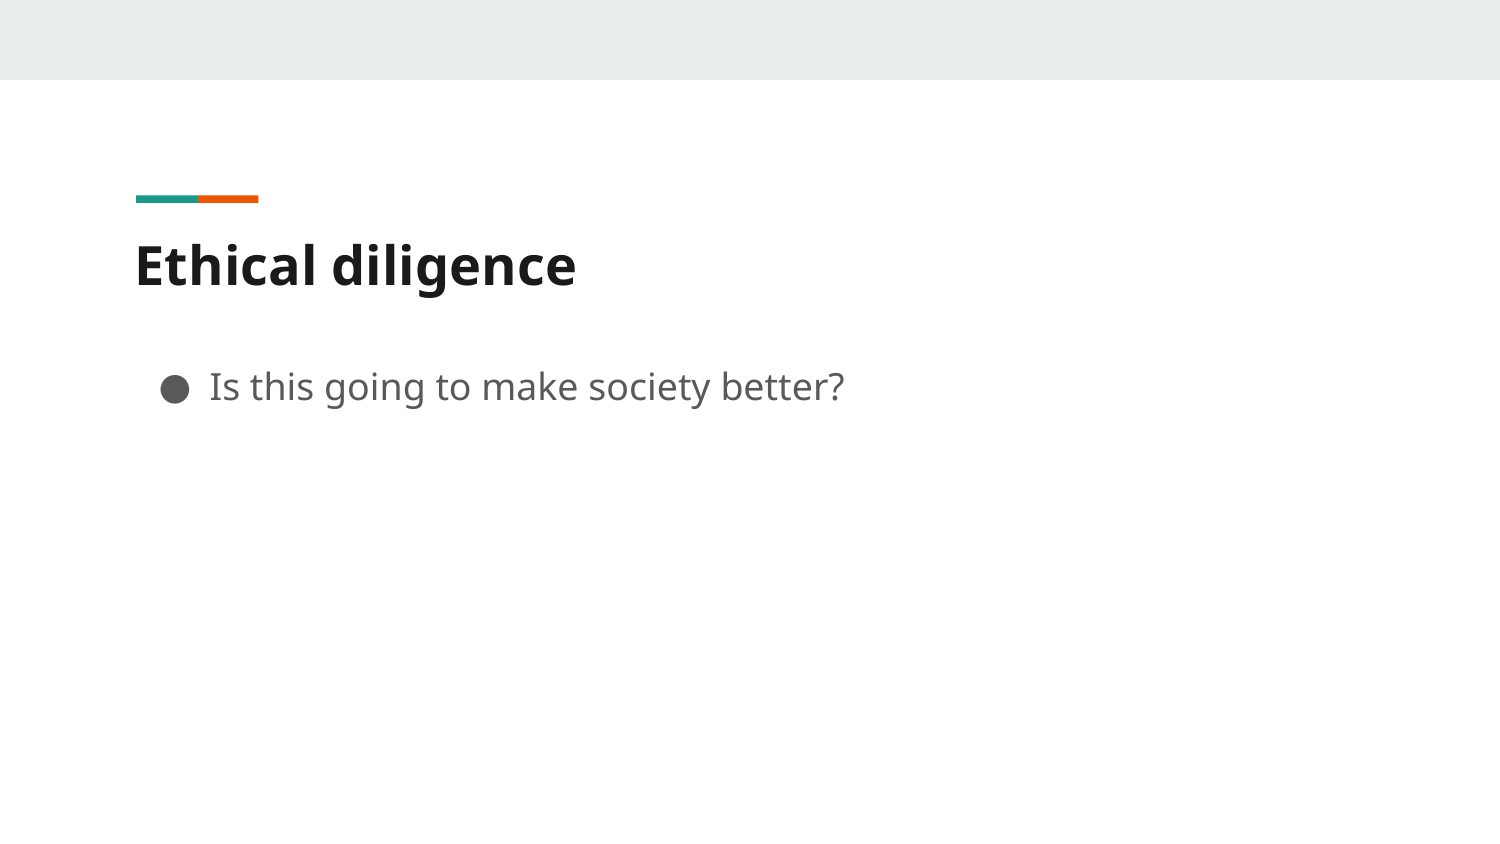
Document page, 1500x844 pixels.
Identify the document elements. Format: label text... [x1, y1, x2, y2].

list Is this going to make society better? [119, 341, 1381, 712]
title Ethical diligence [119, 216, 1381, 305]
